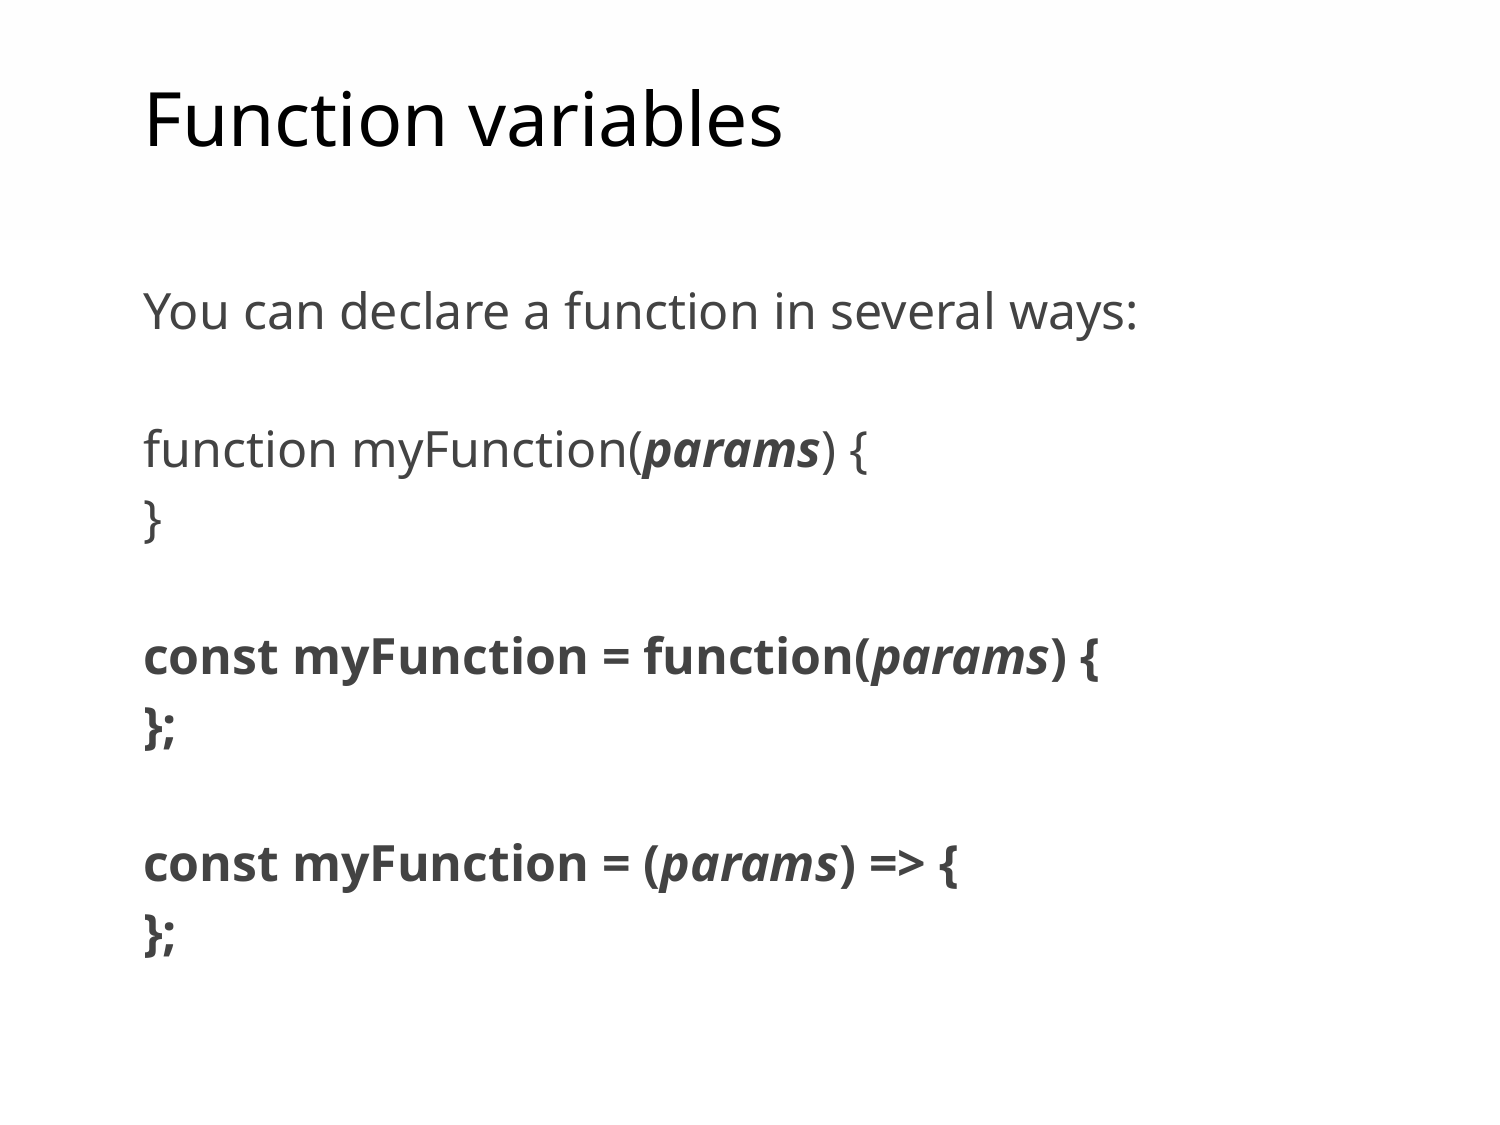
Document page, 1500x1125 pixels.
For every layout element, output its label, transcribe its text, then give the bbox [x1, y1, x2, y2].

list You can declare a function in several ways: function myFunction(params) { } const myFunction = function(params) { }; const myFunction = (params) => { }; [128, 255, 1372, 1004]
title Function variables [128, 56, 1372, 183]
